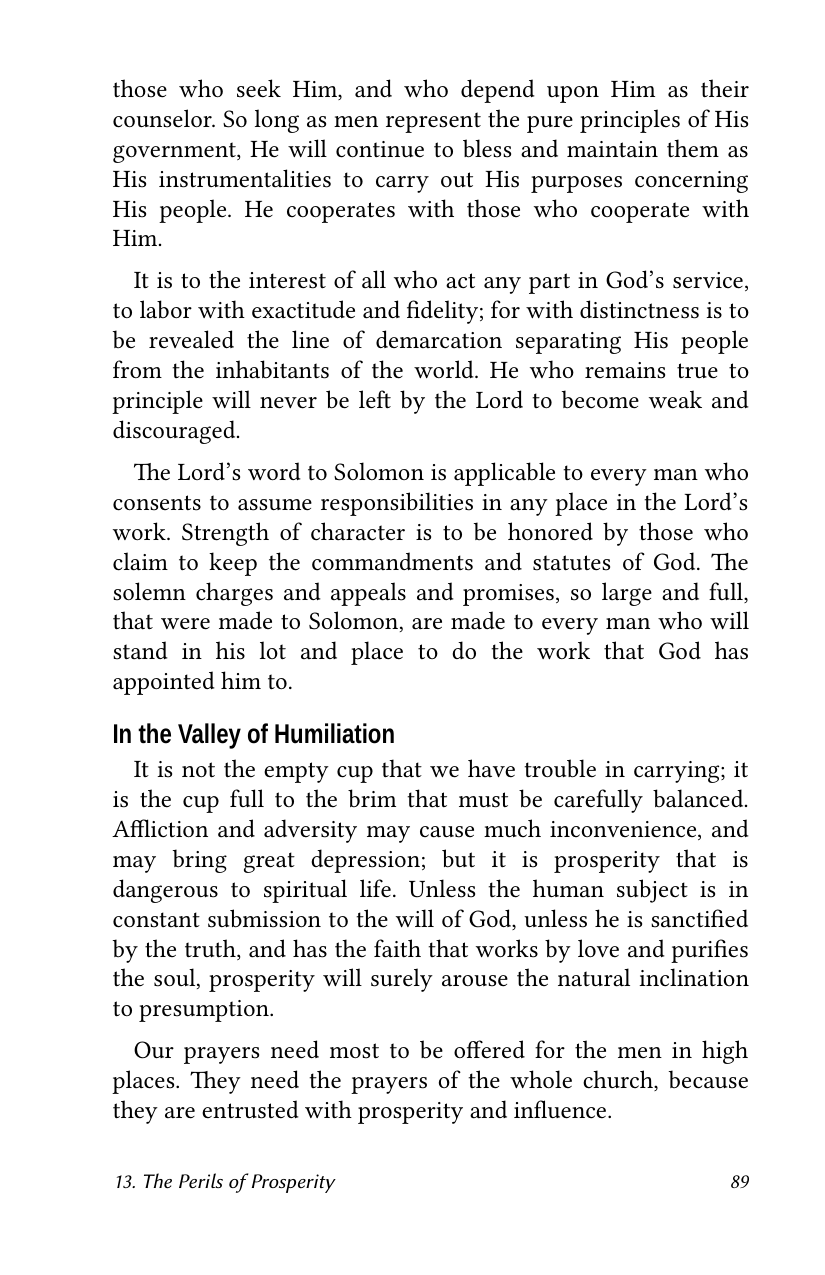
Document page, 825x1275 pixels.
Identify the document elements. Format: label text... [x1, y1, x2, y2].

subtitle In the Valley of Humiliation [112, 718, 750, 749]
text those who seek Him, and who depend upon Him as their counselor. So long as men represent the pure principles of His government, He will continue to bless and maintain them as His instrumentalities to carry out His purposes concerning His people. He cooperates with those who cooperate with Him. [112, 75, 750, 253]
text The Lord’s word to Solomon is applicable to every man who consents to assume responsibilities in any place in the Lord’s work. Strength of character is to be honored by those who claim to keep the commandments and statutes of God. The solemn charges and appeals and promises, so large and full, that were made to Solomon, are made to every man who will stand in his lot and place to do the work that God has appointed him to. [112, 458, 750, 696]
text It is to the interest of all who act any part in God’s service, to labor with exactitude and fidelity; for with distinctness is to be revealed the line of demarcation separating His people from the inhabitants of the world. He who remains true to principle will never be left by the Lord to become weak and discouraged. [112, 266, 750, 444]
text Our prayers need most to be offered for the men in high places. They need the prayers of the whole church, because they are entrusted with prosperity and influence. [112, 1036, 750, 1125]
text It is not the empty cup that we have trouble in carrying; it is the cup full to the brim that must be carefully balanced. Affliction and adversity may cause much inconvenience, and may bring great depression; but it is prosperity that is dangerous to spiritual life. Unless the human subject is in constant submission to the will of God, unless he is sanctified by the truth, and has the faith that works by love and purifies the soul, prosperity will surely arouse the natural inclination to presumption. [112, 755, 750, 1023]
